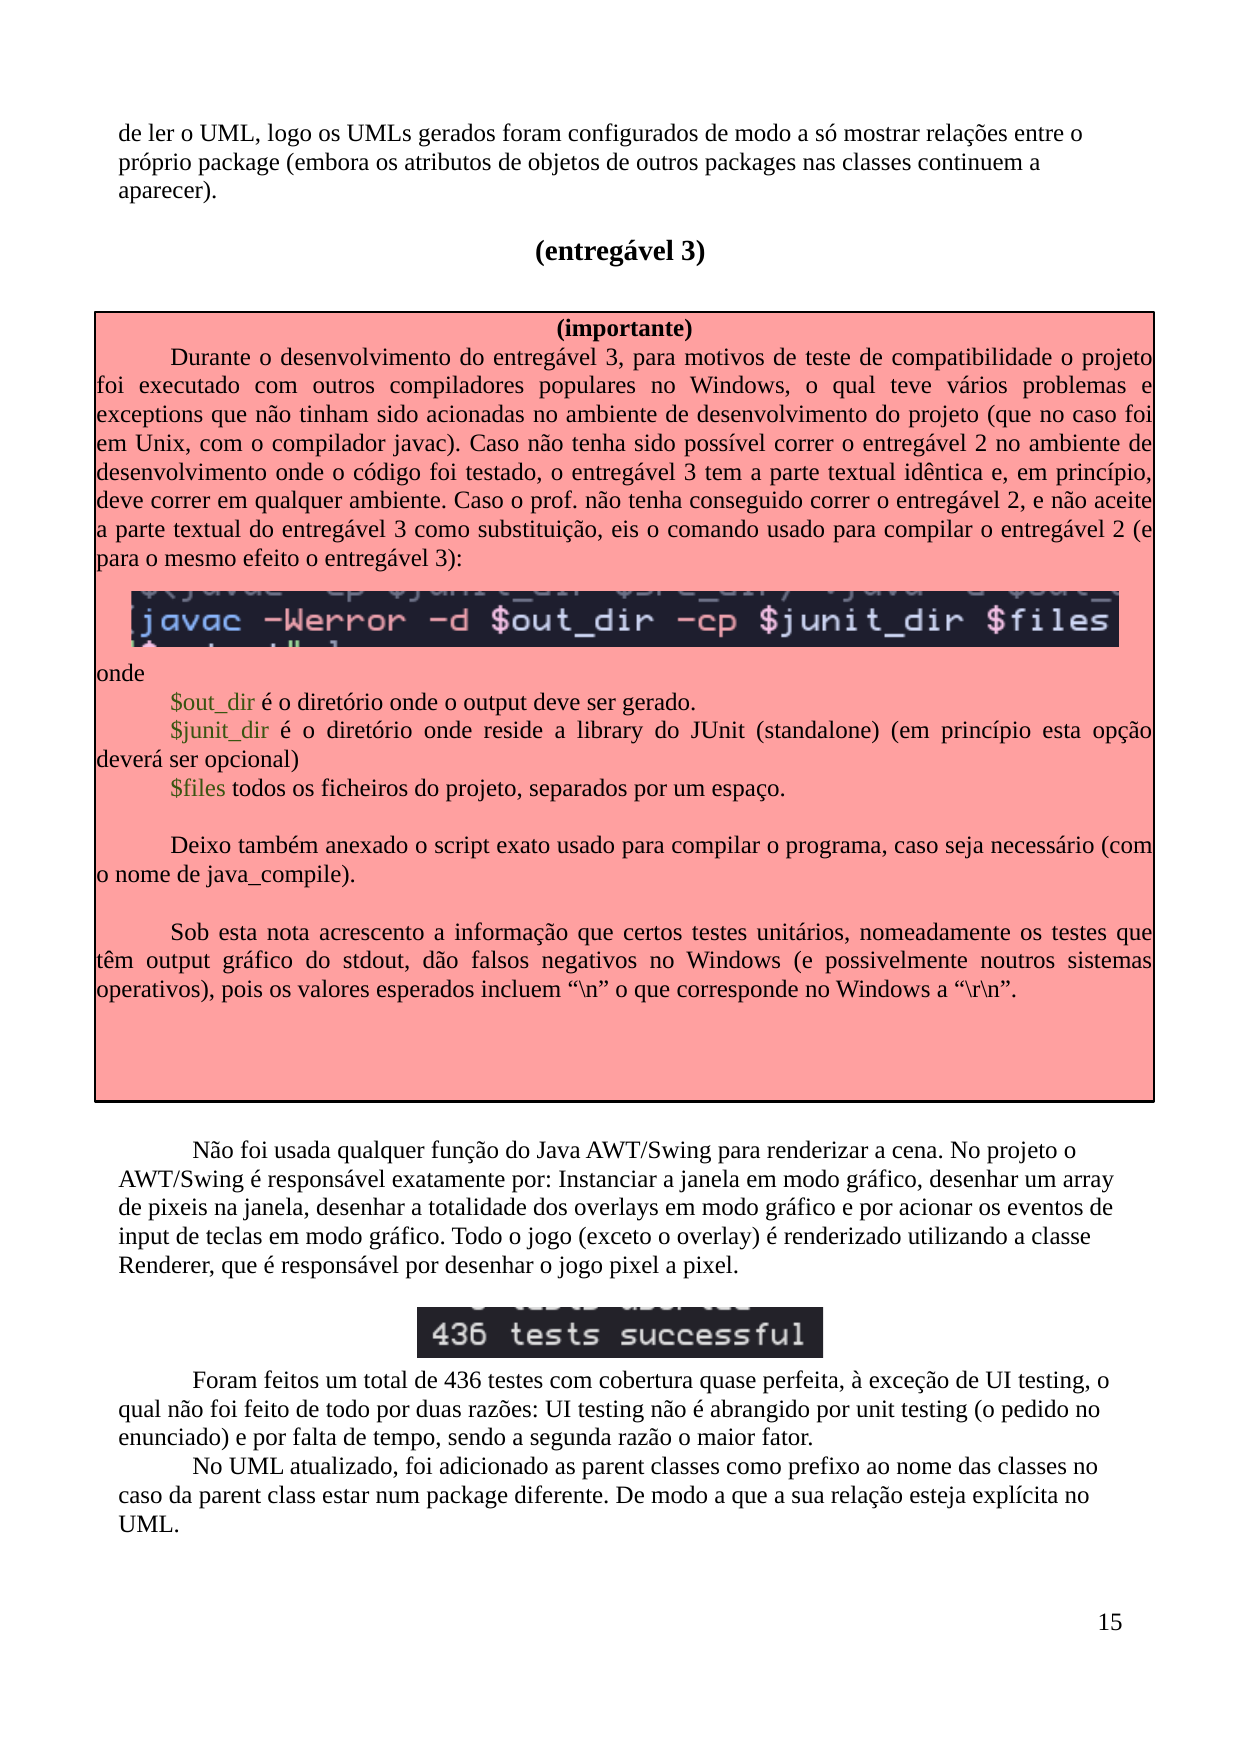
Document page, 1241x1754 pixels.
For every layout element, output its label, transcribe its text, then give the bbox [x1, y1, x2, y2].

text No UML atualizado, foi adicionado as parent classes como prefixo ao nome das classes no caso da parent class estar num package diferente. De modo a que a sua relação esteja explícita no UML. [118, 1451, 1122, 1537]
picture [131, 591, 1119, 647]
text (entregável 3) [118, 233, 1122, 267]
picture [417, 1307, 824, 1358]
text Foram feitos um total de 436 testes com cobertura quase perfeita, à exceção de UI testing, o qual não foi feito de todo por duas razões: UI testing não é abrangido por unit testing (o pedido no enunciado) e por falta de tempo, sendo a segunda razão o maior fator. [118, 1365, 1122, 1451]
text de ler o UML, logo os UMLs gerados foram configurados de modo a só mostrar relações entre o próprio package (embora os atributos de objetos de outros packages nas classes continuem a aparecer). [118, 118, 1122, 204]
text Não foi usada qualquer função do Java AWT/Swing para renderizar a cena. No projeto o AWT/Swing é responsável exatamente por: Instanciar a janela em modo gráfico, desenhar um array de pixeis na janela, desenhar a totalidade dos overlays em modo gráfico e por acionar os eventos de input de teclas em modo gráfico. Todo o jogo (exceto o overlay) é renderizado utilizando a classe Renderer, que é responsável por desenhar o jogo pixel a pixel. [118, 1135, 1122, 1279]
